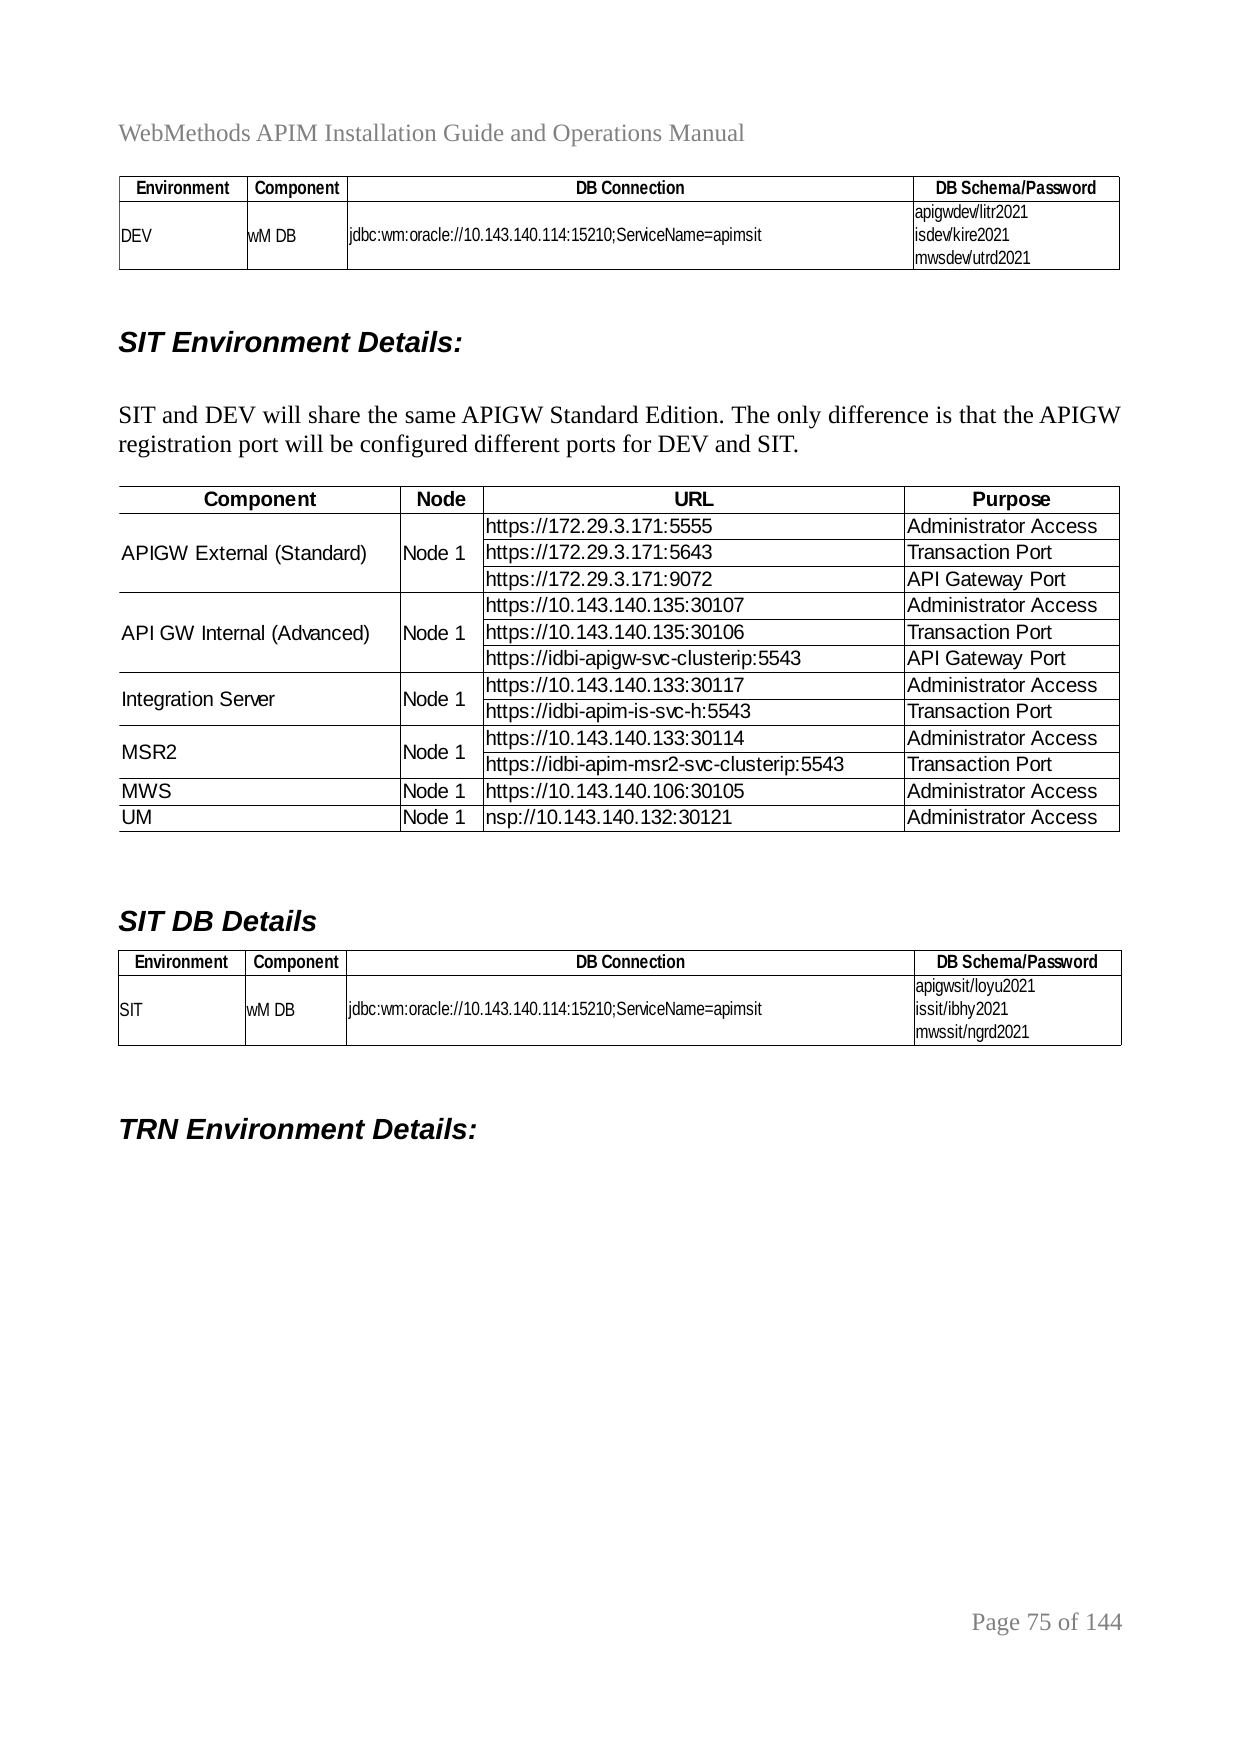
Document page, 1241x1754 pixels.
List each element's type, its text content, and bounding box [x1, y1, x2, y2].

subtitle TRN Environment Details: [118, 1112, 1122, 1146]
subtitle SIT DB Details [118, 904, 1122, 938]
text SIT and DEV will share the same APIGW Standard Edition. The only difference is that the APIGW registration port will be configured different ports for DEV and SIT. [118, 400, 1122, 458]
subtitle SIT Environment Details: [118, 326, 1122, 359]
